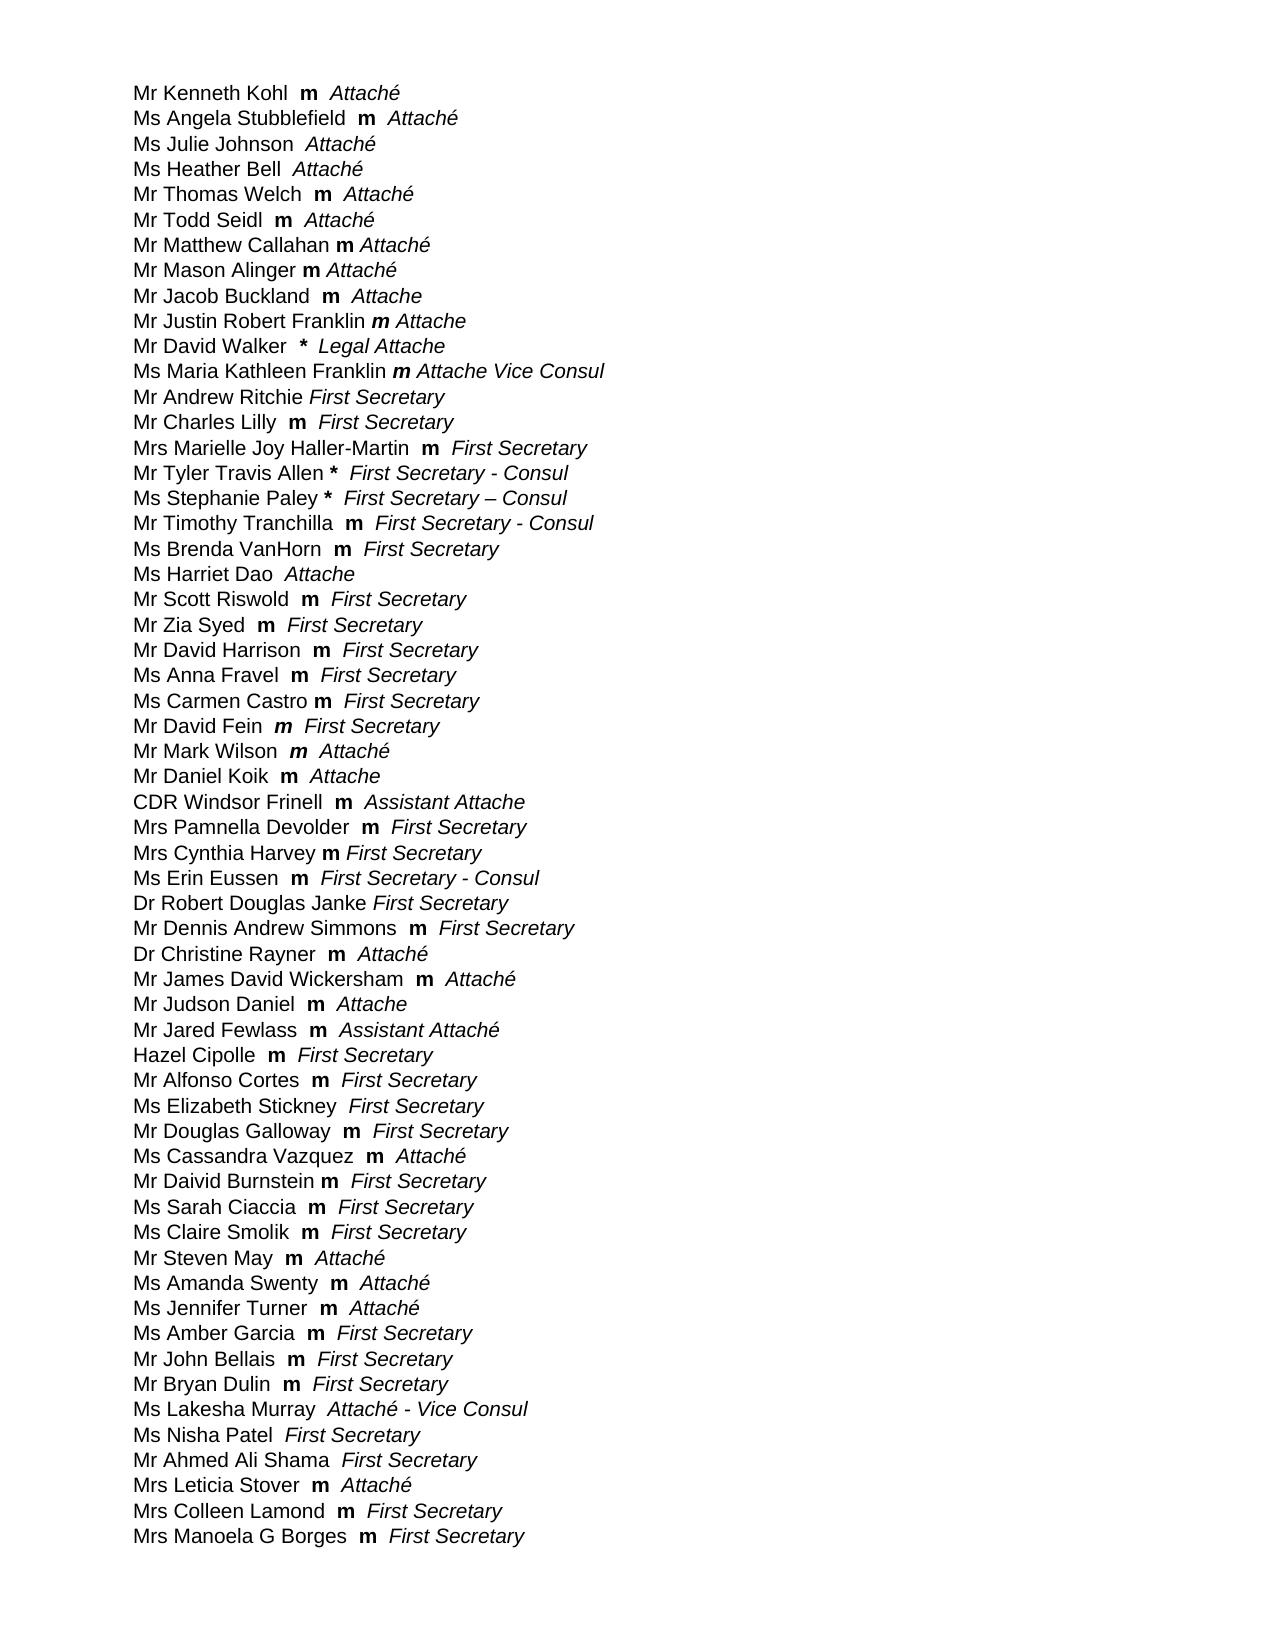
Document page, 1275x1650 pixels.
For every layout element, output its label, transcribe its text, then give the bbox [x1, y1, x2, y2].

text Mr David Walker * Legal Attache [133, 334, 1181, 358]
text Ms Angela Stubblefield m Attaché [133, 106, 1181, 130]
text Mr Steven May m Attaché [133, 1245, 1181, 1269]
text Ms Brenda VanHorn m First Secretary [133, 537, 1181, 561]
text Mr Scott Riswold m First Secretary [133, 587, 1181, 611]
text Ms Cassandra Vazquez m Attaché [133, 1144, 1181, 1168]
text Mr Douglas Galloway m First Secretary [133, 1119, 1181, 1143]
text Mr Timothy Tranchilla m First Secretary - Consul [133, 511, 1181, 535]
text Ms Amanda Swenty m Attaché [133, 1271, 1181, 1294]
text Mr Mark Wilson m Attaché [133, 739, 1181, 763]
text Ms Jennifer Turner m Attaché [133, 1296, 1181, 1320]
text Ms Maria Kathleen Franklin m Attache Vice Consul [133, 359, 1181, 383]
text Mr John Bellais m First Secretary [133, 1347, 1181, 1371]
text Mr Bryan Dulin m First Secretary [133, 1372, 1181, 1396]
text Mrs Colleen Lamond m First Secretary [133, 1498, 1181, 1522]
text Mr Alfonso Cortes m First Secretary [133, 1068, 1181, 1092]
text Dr Christine Rayner m Attaché [133, 942, 1181, 966]
text Hazel Cipolle m First Secretary [133, 1043, 1181, 1067]
text Ms Anna Fravel m First Secretary [133, 663, 1181, 687]
text CDR Windsor Frinell m Assistant Attache [133, 790, 1181, 814]
text Ms Erin Eussen m First Secretary - Consul [133, 866, 1181, 889]
text Mr Andrew Ritchie First Secretary [133, 385, 1181, 409]
text Mr Ahmed Ali Shama First Secretary [133, 1448, 1181, 1472]
text Ms Harriet Dao Attache [133, 562, 1181, 586]
text Mrs Leticia Stover m Attaché [133, 1473, 1181, 1497]
text Mr James David Wickersham m Attaché [133, 967, 1181, 991]
text Ms Stephanie Paley * First Secretary – Consul [133, 486, 1181, 510]
text Mr Mason Alinger m Attaché [133, 258, 1181, 282]
text Mr Todd Seidl m Attaché [133, 207, 1181, 231]
text Ms Amber Garcia m First Secretary [133, 1321, 1181, 1345]
text Ms Elizabeth Stickney First Secretary [133, 1093, 1181, 1117]
text Mr Dennis Andrew Simmons m First Secretary [133, 916, 1181, 940]
text Mrs Manoela G Borges m First Secretary [133, 1524, 1181, 1548]
text Ms Heather Bell Attaché [133, 157, 1181, 181]
text Mr Kenneth Kohl m Attaché [133, 81, 1181, 105]
text Mrs Pamnella Devolder m First Secretary [133, 815, 1181, 839]
text Ms Claire Smolik m First Secretary [133, 1220, 1181, 1244]
text Mr Thomas Welch m Attaché [133, 182, 1181, 206]
text Ms Carmen Castro m First Secretary [133, 688, 1181, 712]
text Mr David Harrison m First Secretary [133, 638, 1181, 662]
text Ms Sarah Ciaccia m First Secretary [133, 1195, 1181, 1219]
text Mr Matthew Callahan m Attaché [133, 233, 1181, 257]
text Mr Zia Syed m First Secretary [133, 612, 1181, 636]
text Ms Lakesha Murray Attaché - Vice Consul [133, 1397, 1181, 1421]
text Ms Julie Johnson Attaché [133, 132, 1181, 156]
text Mr Charles Lilly m First Secretary [133, 410, 1181, 434]
text Mr Daniel Koik m Attache [133, 764, 1181, 788]
text Mrs Marielle Joy Haller-Martin m First Secretary [133, 435, 1181, 459]
text Mr Jacob Buckland m Attache [133, 283, 1181, 307]
text Dr Robert Douglas Janke First Secretary [133, 891, 1181, 915]
text Mr David Fein m First Secretary [133, 714, 1181, 738]
text Mrs Cynthia Harvey m First Secretary [133, 840, 1181, 864]
text Mr Judson Daniel m Attache [133, 992, 1181, 1016]
text Mr Jared Fewlass m Assistant Attaché [133, 1017, 1181, 1041]
text Mr Tyler Travis Allen * First Secretary - Consul [133, 461, 1181, 484]
text Mr Justin Robert Franklin m Attache [133, 309, 1181, 333]
text Mr Daivid Burnstein m First Secretary [133, 1169, 1181, 1193]
text Ms Nisha Patel First Secretary [133, 1422, 1181, 1446]
